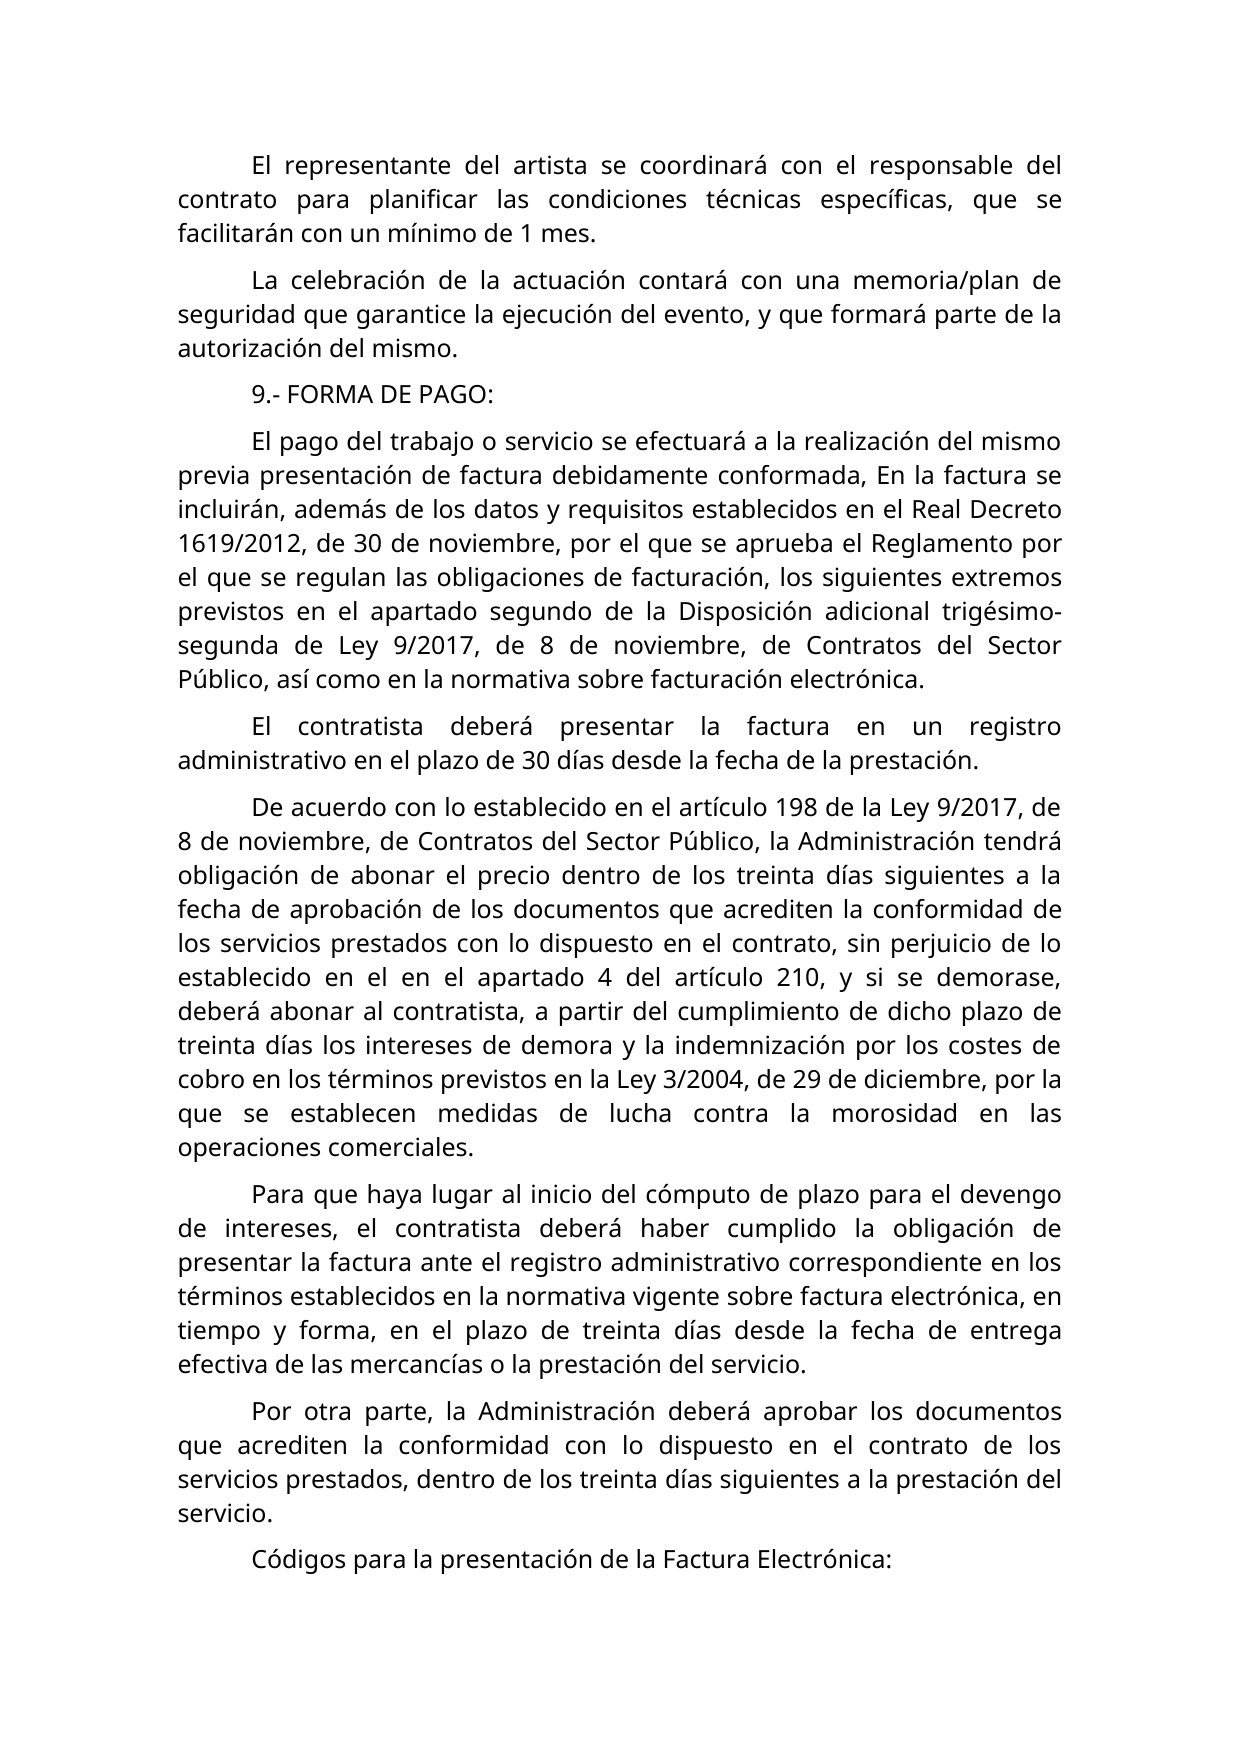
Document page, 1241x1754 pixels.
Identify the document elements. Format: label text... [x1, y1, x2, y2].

text Para que haya lugar al inicio del cómputo de plazo para el devengo de intereses, el contratista deberá haber cumplido la obligación de presentar la factura ante el registro administrativo correspondiente en los términos establecidos en la normativa vigente sobre factura electrónica, en tiempo y forma, en el plazo de treinta días desde la fecha de entrega efectiva de las mercancías o la prestación del servicio. [177, 1176, 1063, 1381]
text 9.- FORMA DE PAGO: [177, 377, 1063, 411]
text Códigos para la presentación de la Factura Electrónica: [177, 1542, 1063, 1576]
text El pago del trabajo o servicio se efectuará a la realización del mismo previa presentación de factura debidamente conformada, En la factura se incluirán, además de los datos y requisitos establecidos en el Real Decreto 1619/2012, de 30 de noviembre, por el que se aprueba el Reglamento por el que se regulan las obligaciones de facturación, los siguientes extremos previstos en el apartado segundo de la Disposición adicional trigésimo-segunda de Ley 9/2017, de 8 de noviembre, de Contratos del Sector Público, así como en la normativa sobre facturación electrónica. [177, 423, 1063, 696]
text De acuerdo con lo establecido en el artículo 198 de la Ley 9/2017, de 8 de noviembre, de Contratos del Sector Público, la Administración tendrá obligación de abonar el precio dentro de los treinta días siguientes a la fecha de aprobación de los documentos que acrediten la conformidad de los servicios prestados con lo dispuesto en el contrato, sin perjuicio de lo establecido en el en el apartado 4 del artículo 210, y si se demorase, deberá abonar al contratista, a partir del cumplimiento de dicho plazo de treinta días los intereses de demora y la indemnización por los costes de cobro en los términos previstos en la Ley 3/2004, de 29 de diciembre, por la que se establecen medidas de lucha contra la morosidad en las operaciones comerciales. [177, 789, 1063, 1164]
text Por otra parte, la Administración deberá aprobar los documentos que acrediten la conformidad con lo dispuesto en el contrato de los servicios prestados, dentro de los treinta días siguientes a la prestación del servicio. [177, 1393, 1063, 1529]
text El contratista deberá presentar la factura en un registro administrativo en el plazo de 30 días desde la fecha de la prestación. [177, 708, 1063, 777]
text El representante del artista se coordinará con el responsable del contrato para planificar las condiciones técnicas específicas, que se facilitarán con un mínimo de 1 mes. [177, 148, 1063, 250]
text La celebración de la actuación contará con una memoria/plan de seguridad que garantice la ejecución del evento, y que formará parte de la autorización del mismo. [177, 262, 1063, 364]
